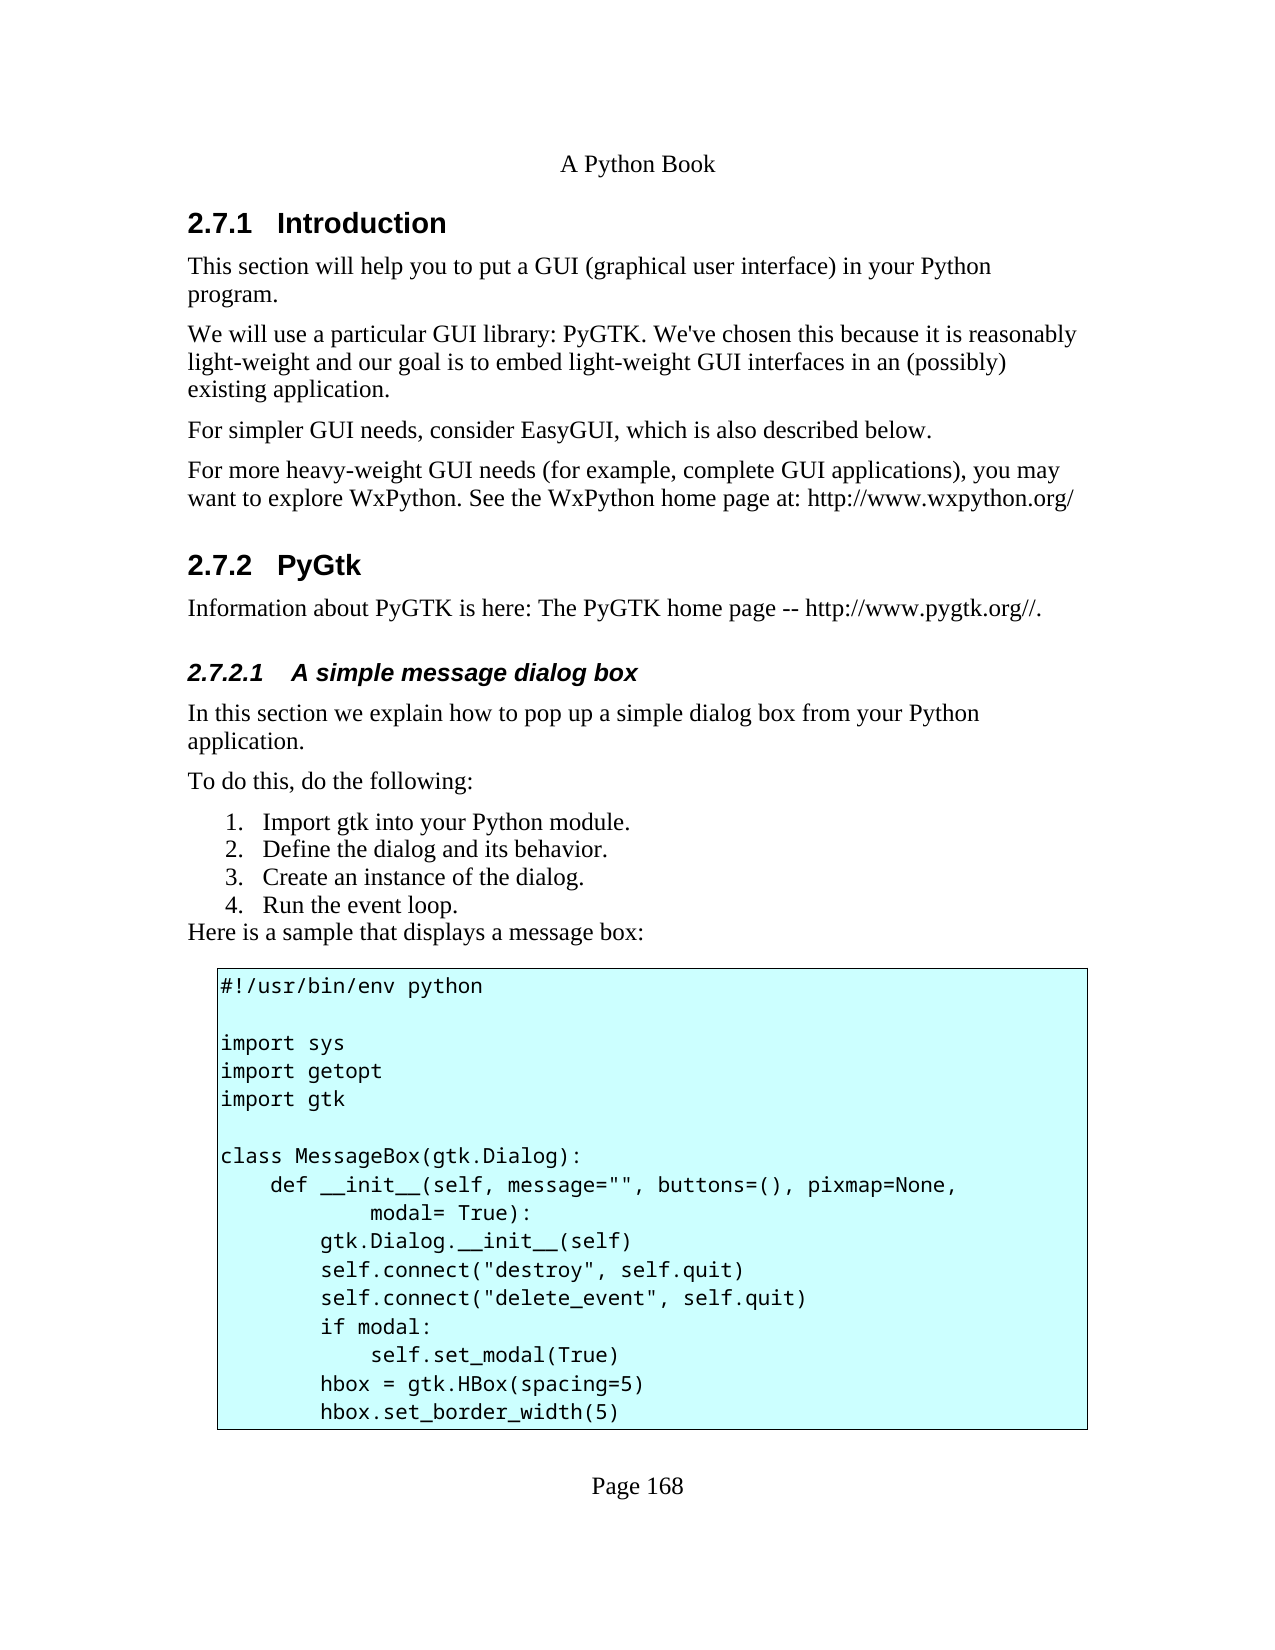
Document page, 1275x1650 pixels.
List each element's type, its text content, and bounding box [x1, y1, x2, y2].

text We will use a particular GUI library: PyGTK. We've chosen this because it is reasonably light-weight and our goal is to embed light-weight GUI interfaces in an (possibly) existing application. [187, 320, 1087, 403]
text In this section we explain how to pop up a simple dialog box from your Python application. [187, 699, 1087, 755]
text Here is a sample that displays a message box: [187, 918, 1087, 946]
text This section will help you to put a GUI (graphical user interface) in your Python program. [187, 252, 1087, 308]
subtitle 2.7.2.1 A simple message dialog box [187, 659, 1087, 687]
text To do this, do the following: [187, 767, 1087, 795]
list Create an instance of the dialog. [225, 863, 1087, 891]
list Define the dialog and its behavior. [225, 835, 1087, 863]
list Run the event loop. [225, 891, 1087, 918]
text Information about PyGTK is here: The PyGTK home page -- http://www.pygtk.org//. [187, 594, 1087, 622]
text For more heavy-weight GUI needs (for example, complete GUI applications), you may want to explore WxPython. See the WxPython home page at: http://www.wxpython.org/ [187, 456, 1087, 511]
text For simpler GUI needs, consider EasyGUI, which is also described below. [187, 416, 1087, 443]
list Import gtk into your Python module. [225, 808, 1087, 835]
subtitle 2.7.2 PyGtk [187, 549, 1087, 582]
text #!/usr/bin/env python import sys import getopt import gtk class MessageBox(gtk.Dialog): def __init__(self, message="", buttons=(), pixmap=None, modal= True): gtk.Dialog.__init__(self) self.connect("destroy", self.quit) self.connect("delete_event", self.quit) if modal: self.set_modal(True) hbox = gtk.HBox(spacing=5) hbox.set_border_width(5) [218, 969, 1087, 1429]
subtitle 2.7.1 Introduction [187, 207, 1087, 240]
